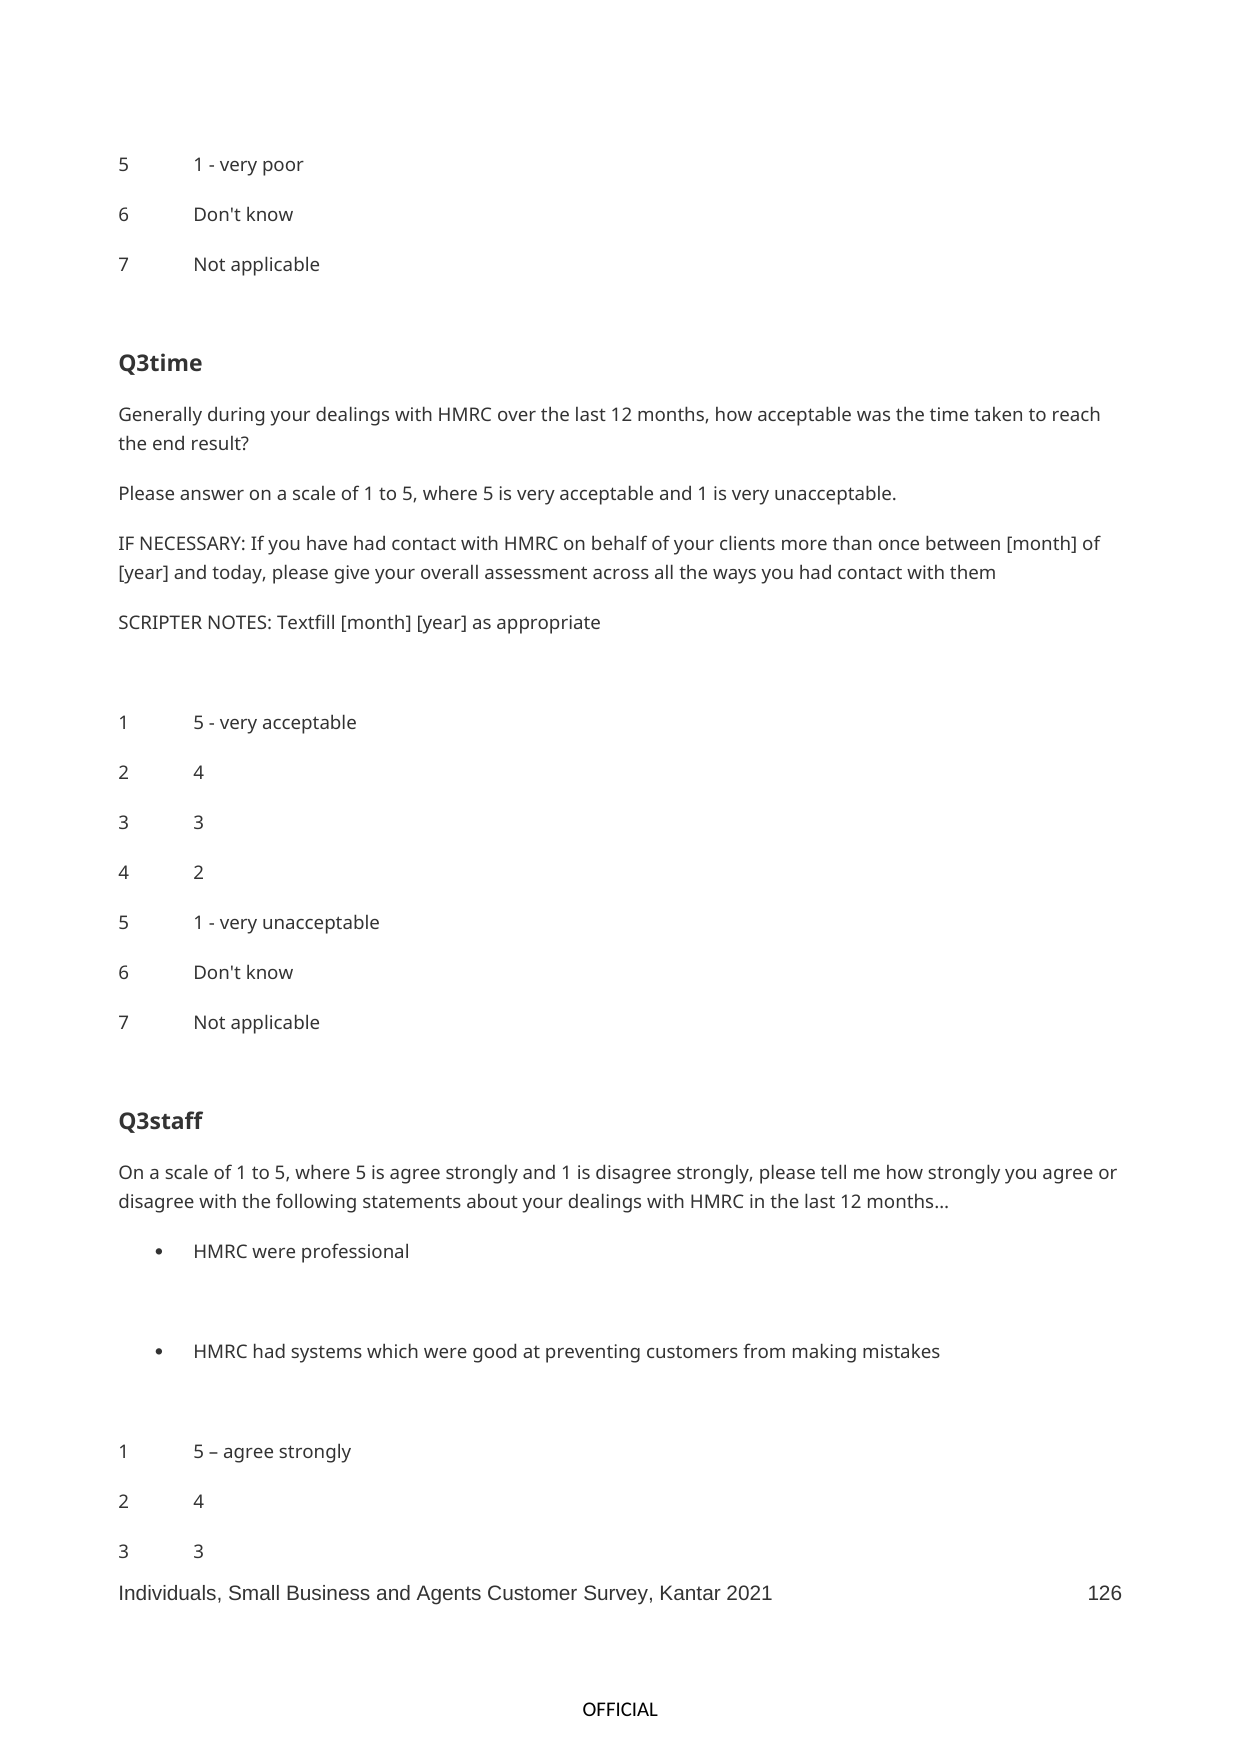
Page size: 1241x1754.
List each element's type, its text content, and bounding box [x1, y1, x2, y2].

list HMRC had systems which were good at preventing customers from making mistakes [156, 1335, 1122, 1364]
text 1 5 – agree strongly [118, 1435, 1122, 1464]
text 7 Not applicable [118, 248, 1122, 277]
text Please answer on a scale of 1 to 5, where 5 is very acceptable and 1 is very unacceptable. [118, 477, 1122, 506]
text 2 4 [118, 1485, 1122, 1514]
text SCRIPTER NOTES: Textfill [month] [year] as appropriate [118, 606, 1122, 635]
text Q3time [118, 348, 1122, 377]
text 3 3 [118, 1535, 1122, 1564]
text 3 3 [118, 806, 1122, 835]
text 7 Not applicable [118, 1006, 1122, 1035]
text 6 Don't know [118, 198, 1122, 227]
text Generally during your dealings with HMRC over the last 12 months, how acceptable was the time taken to reach the end result? [118, 398, 1122, 456]
text 5 1 - very unacceptable [118, 906, 1122, 935]
text 4 2 [118, 856, 1122, 885]
text 2 4 [118, 756, 1122, 785]
text Q3staff [118, 1106, 1122, 1135]
text 1 5 - very acceptable [118, 706, 1122, 735]
text 6 Don't know [118, 956, 1122, 985]
text On a scale of 1 to 5, where 5 is agree strongly and 1 is disagree strongly, please tell me how strongly you agree or disagree with the following statements about your dealings with HMRC in the last 12 months… [118, 1156, 1122, 1214]
text IF NECESSARY: If you have had contact with HMRC on behalf of your clients more than once between [month] of [year] and today, please give your overall assessment across all the ways you had contact with them [118, 527, 1122, 585]
list HMRC were professional [156, 1235, 1122, 1264]
text 5 1 - very poor [118, 148, 1122, 177]
